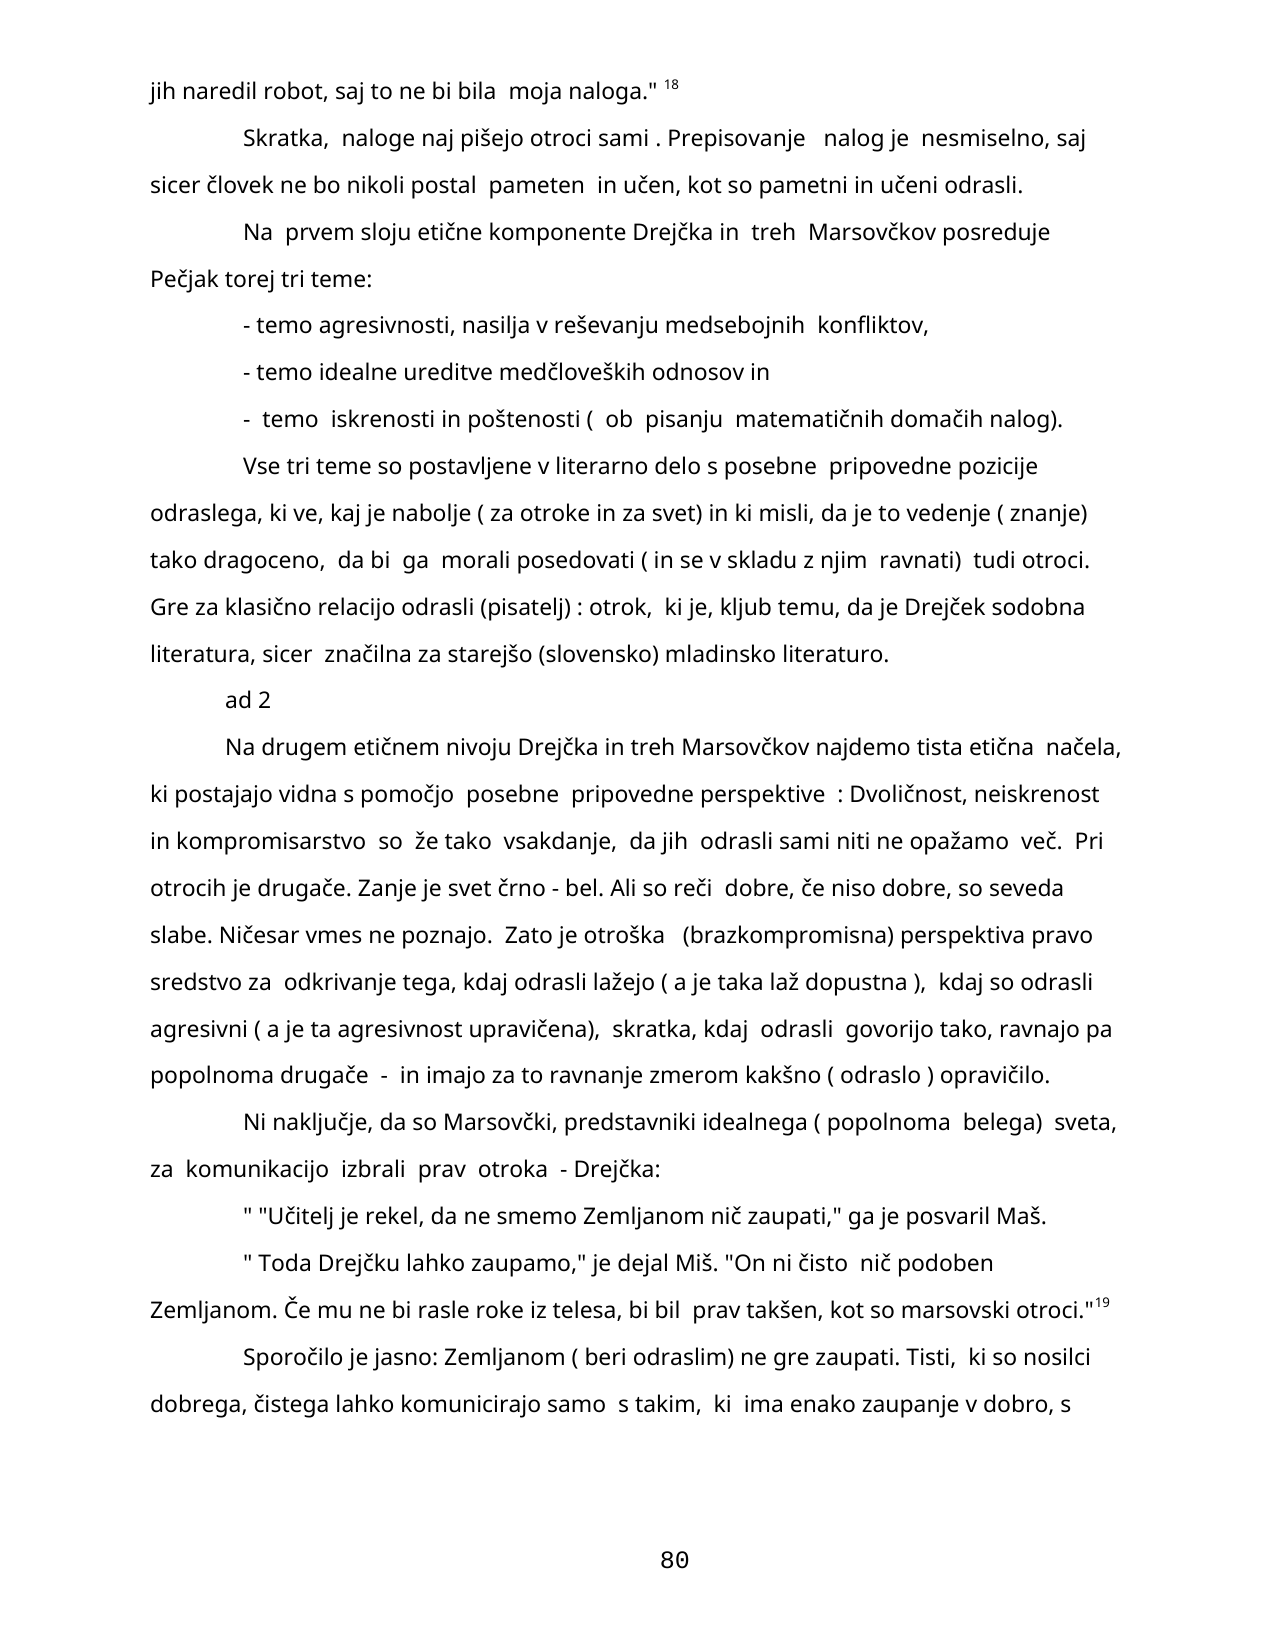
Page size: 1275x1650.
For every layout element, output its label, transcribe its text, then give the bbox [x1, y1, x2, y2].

text ad 2 [150, 684, 1125, 716]
text Na prvem sloju etične komponente Drejčka in treh Marsovčkov posreduje Pečjak torej tri teme: [150, 216, 1125, 294]
text Na drugem etičnem nivoju Drejčka in treh Marsovčkov najdemo tista etična načela, ki postajajo vidna s pomočjo posebne pripovedne perspektive : Dvoličnost, neiskrenost in kompromisarstvo so že tako vsakdanje, da jih odrasli sami niti ne opažamo več. Pri otrocih je drugače. Zanje je svet črno - bel. Ali so reči dobre, če niso dobre, so seveda slabe. Ničesar vmes ne poznajo. Zato je otroška (brazkompromisna) perspektiva pravo sredstvo za odkrivanje tega, kdaj odrasli lažejo ( a je taka laž dopustna ), kdaj so odrasli agresivni ( a je ta agresivnost upravičena), skratka, kdaj odrasli govorijo tako, ravnajo pa popolnoma drugače - in imajo za to ravnanje zmerom kakšno ( odraslo ) opravičilo. [150, 731, 1125, 1091]
text " "Učitelj je rekel, da ne smemo Zemljanom nič zaupati," ga je posvaril Maš. [150, 1200, 1125, 1231]
text " Toda Drejčku lahko zaupamo," je dejal Miš. "On ni čisto nič podoben Zemljanom. Če mu ne bi rasle roke iz telesa, bi bil prav takšen, kot so marsovski otroci."19 [150, 1247, 1125, 1325]
text - temo idealne ureditve medčloveških odnosov in [150, 356, 1125, 387]
text jih naredil robot, saj to ne bi bila moja naloga." 18 [150, 75, 1125, 106]
text Skratka, naloge naj pišejo otroci sami . Prepisovanje nalog je nesmiselno, saj sicer človek ne bo nikoli postal pameten in učen, kot so pametni in učeni odrasli. [150, 122, 1125, 200]
text - temo iskrenosti in poštenosti ( ob pisanju matematičnih domačih nalog). [150, 403, 1125, 434]
text Vse tri teme so postavljene v literarno delo s posebne pripovedne pozicije odraslega, ki ve, kaj je nabolje ( za otroke in za svet) in ki misli, da je to vedenje ( znanje) tako dragoceno, da bi ga morali posedovati ( in se v skladu z njim ravnati) tudi otroci. Gre za klasično relacijo odrasli (pisatelj) : otrok, ki je, kljub temu, da je Drejček sodobna literatura, sicer značilna za starejšo (slovensko) mladinsko literaturo. [150, 450, 1125, 669]
text Ni naključje, da so Marsovčki, predstavniki idealnega ( popolnoma belega) sveta, za komunikacijo izbrali prav otroka - Drejčka: [150, 1106, 1125, 1184]
text Sporočilo je jasno: Zemljanom ( beri odraslim) ne gre zaupati. Tisti, ki so nosilci dobrega, čistega lahko komunicirajo samo s takim, ki ima enako zaupanje v dobro, s [150, 1341, 1125, 1419]
text - temo agresivnosti, nasilja v reševanju medsebojnih konfliktov, [150, 309, 1125, 341]
